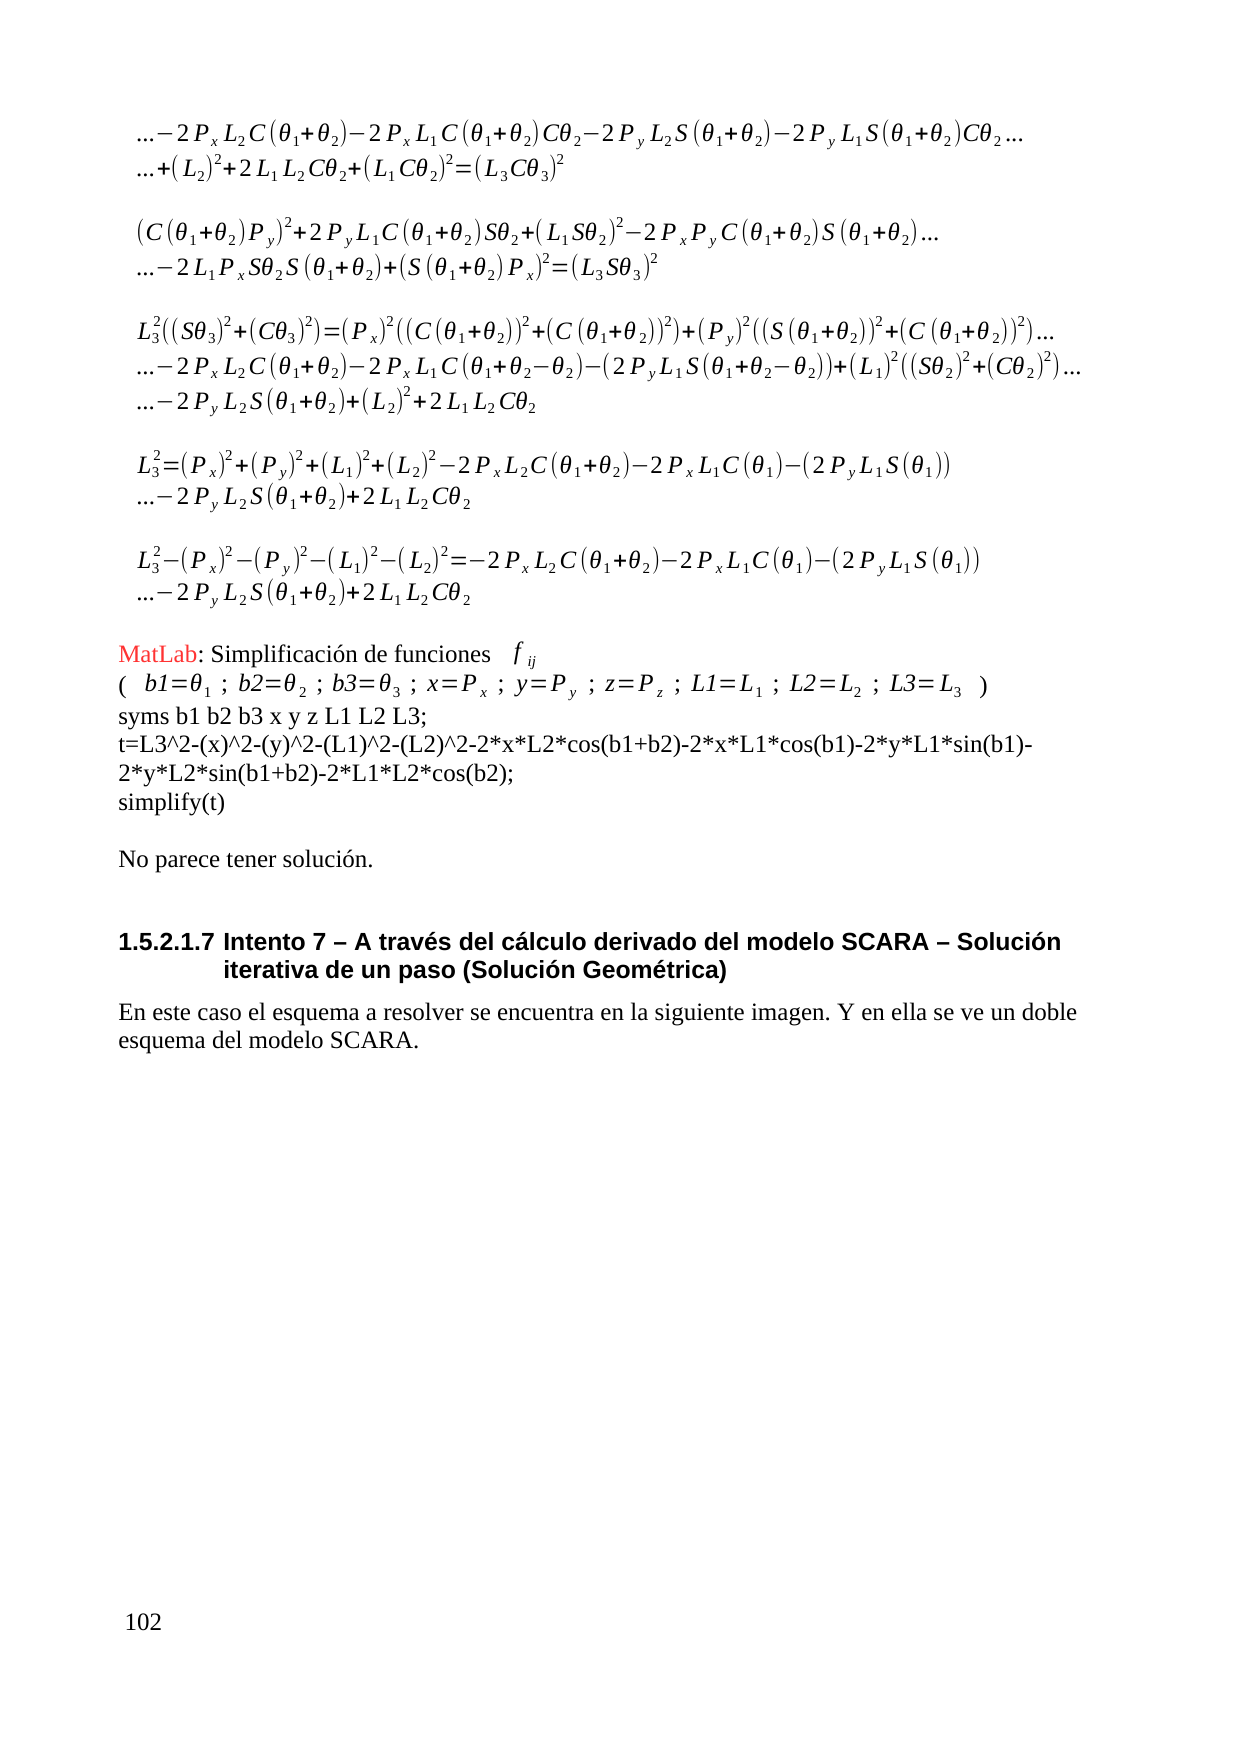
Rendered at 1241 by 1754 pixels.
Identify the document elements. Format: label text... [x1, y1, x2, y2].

text En este caso el esquema a resolver se encuentra en la siguiente imagen. Y en ella se ve un doble esquema del modelo SCARA. [118, 997, 1122, 1054]
text No parece tener solución. [118, 844, 1122, 873]
text () [118, 669, 1122, 701]
text t=L3^2-(x)^2-(y)^2-(L1)^2-(L2)^2-2*x*L2*cos(b1+b2)-2*x*L1*cos(b1)-2*y*L1*sin(b1)-2*y*L2*sin(b1+b2)-2*L1*L2*cos(b2); [118, 729, 1122, 787]
text syms b1 b2 b3 x y z L1 L2 L3; [118, 701, 1122, 729]
text simplify(t) [118, 787, 1122, 816]
subtitle Intento 7 – A través del cálculo derivado del modelo SCARA – Solución iterativa de un paso (Solución Geométrica) [118, 927, 1122, 984]
text MatLab: Simplificación de funciones [118, 638, 1122, 669]
